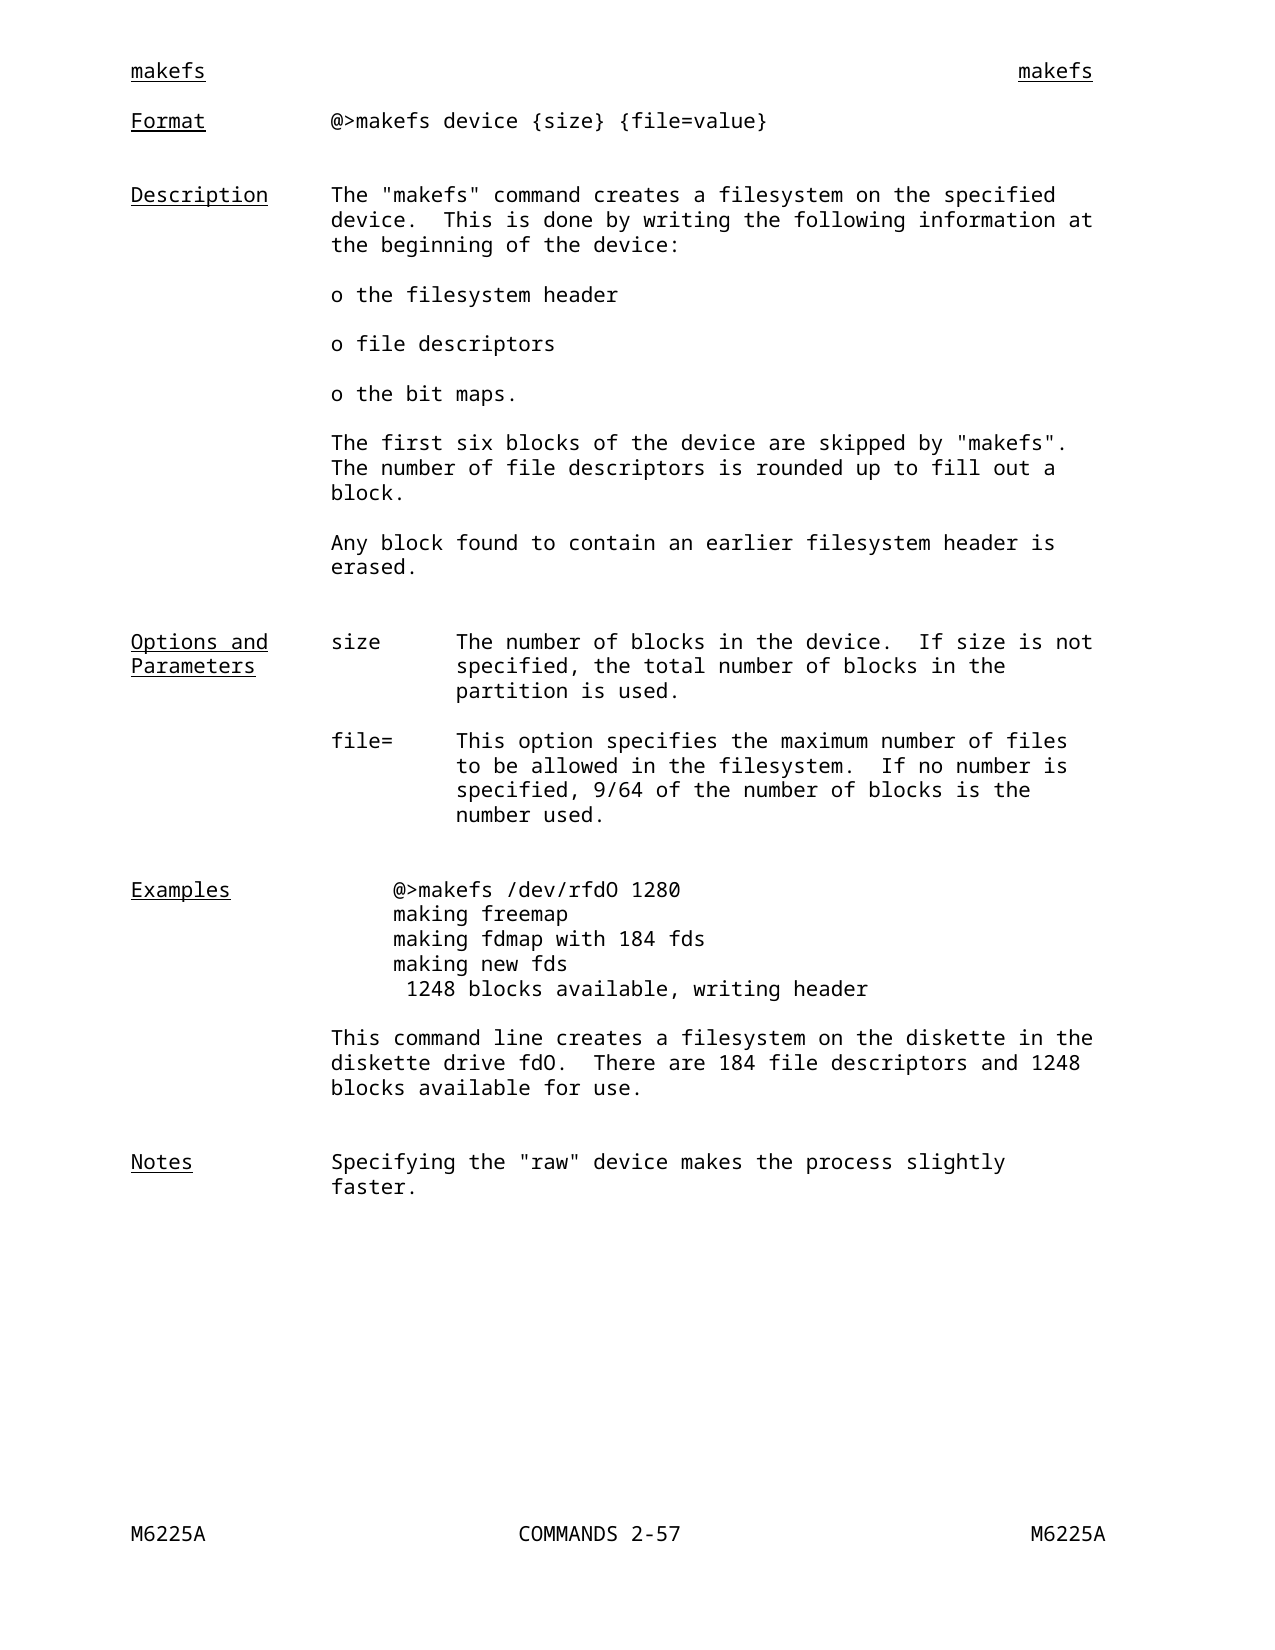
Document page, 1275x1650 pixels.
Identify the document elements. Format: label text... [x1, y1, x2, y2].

text partition is used. [118, 679, 1145, 704]
text M6225A COMMANDS 2-57 M6225A [118, 1522, 1145, 1547]
text block. [118, 481, 1145, 505]
text Notes Specifying the "raw" device makes the process slightly [118, 1150, 1145, 1175]
text faster. [118, 1175, 1145, 1199]
text o the bit maps. [118, 381, 1145, 406]
text o the filesystem header [118, 282, 1145, 307]
text specified, 9/64 of the number of blocks is the [118, 778, 1145, 803]
text to be allowed in the filesystem. If no number is [118, 753, 1145, 778]
text blocks available for use. [118, 1076, 1145, 1100]
text Any block found to contain an earlier filesystem header is [118, 530, 1145, 555]
text o file descriptors [118, 332, 1145, 357]
text erased. [118, 555, 1145, 580]
text Parameters specified, the total number of blocks in the [118, 654, 1145, 679]
text file= This option specifies the maximum number of files [118, 728, 1145, 753]
text The first six blocks of the device are skipped by "makefs". [118, 431, 1145, 456]
text Options and size The number of blocks in the device. If size is not [118, 629, 1145, 654]
text making freemap [118, 902, 1145, 927]
text This command line creates a filesystem on the diskette in the [118, 1026, 1145, 1051]
text Examples @>makefs /dev/rfdO 1280 [118, 877, 1145, 902]
text making new fds [118, 952, 1145, 976]
text makefs makefs [118, 59, 1145, 84]
text Description The "makefs" command creates a filesystem on the specified [118, 183, 1145, 208]
text diskette drive fdO. There are 184 file descriptors and 1248 [118, 1051, 1145, 1076]
text number used. [118, 803, 1145, 828]
text making fdmap with 184 fds [118, 927, 1145, 952]
text the beginning of the device: [118, 233, 1145, 257]
text The number of file descriptors is rounded up to fill out a [118, 456, 1145, 481]
text device. This is done by writing the following information at [118, 208, 1145, 233]
text Format @>makefs device {size} {file=value} [118, 109, 1145, 133]
text 1248 blocks available, writing header [118, 976, 1145, 1001]
